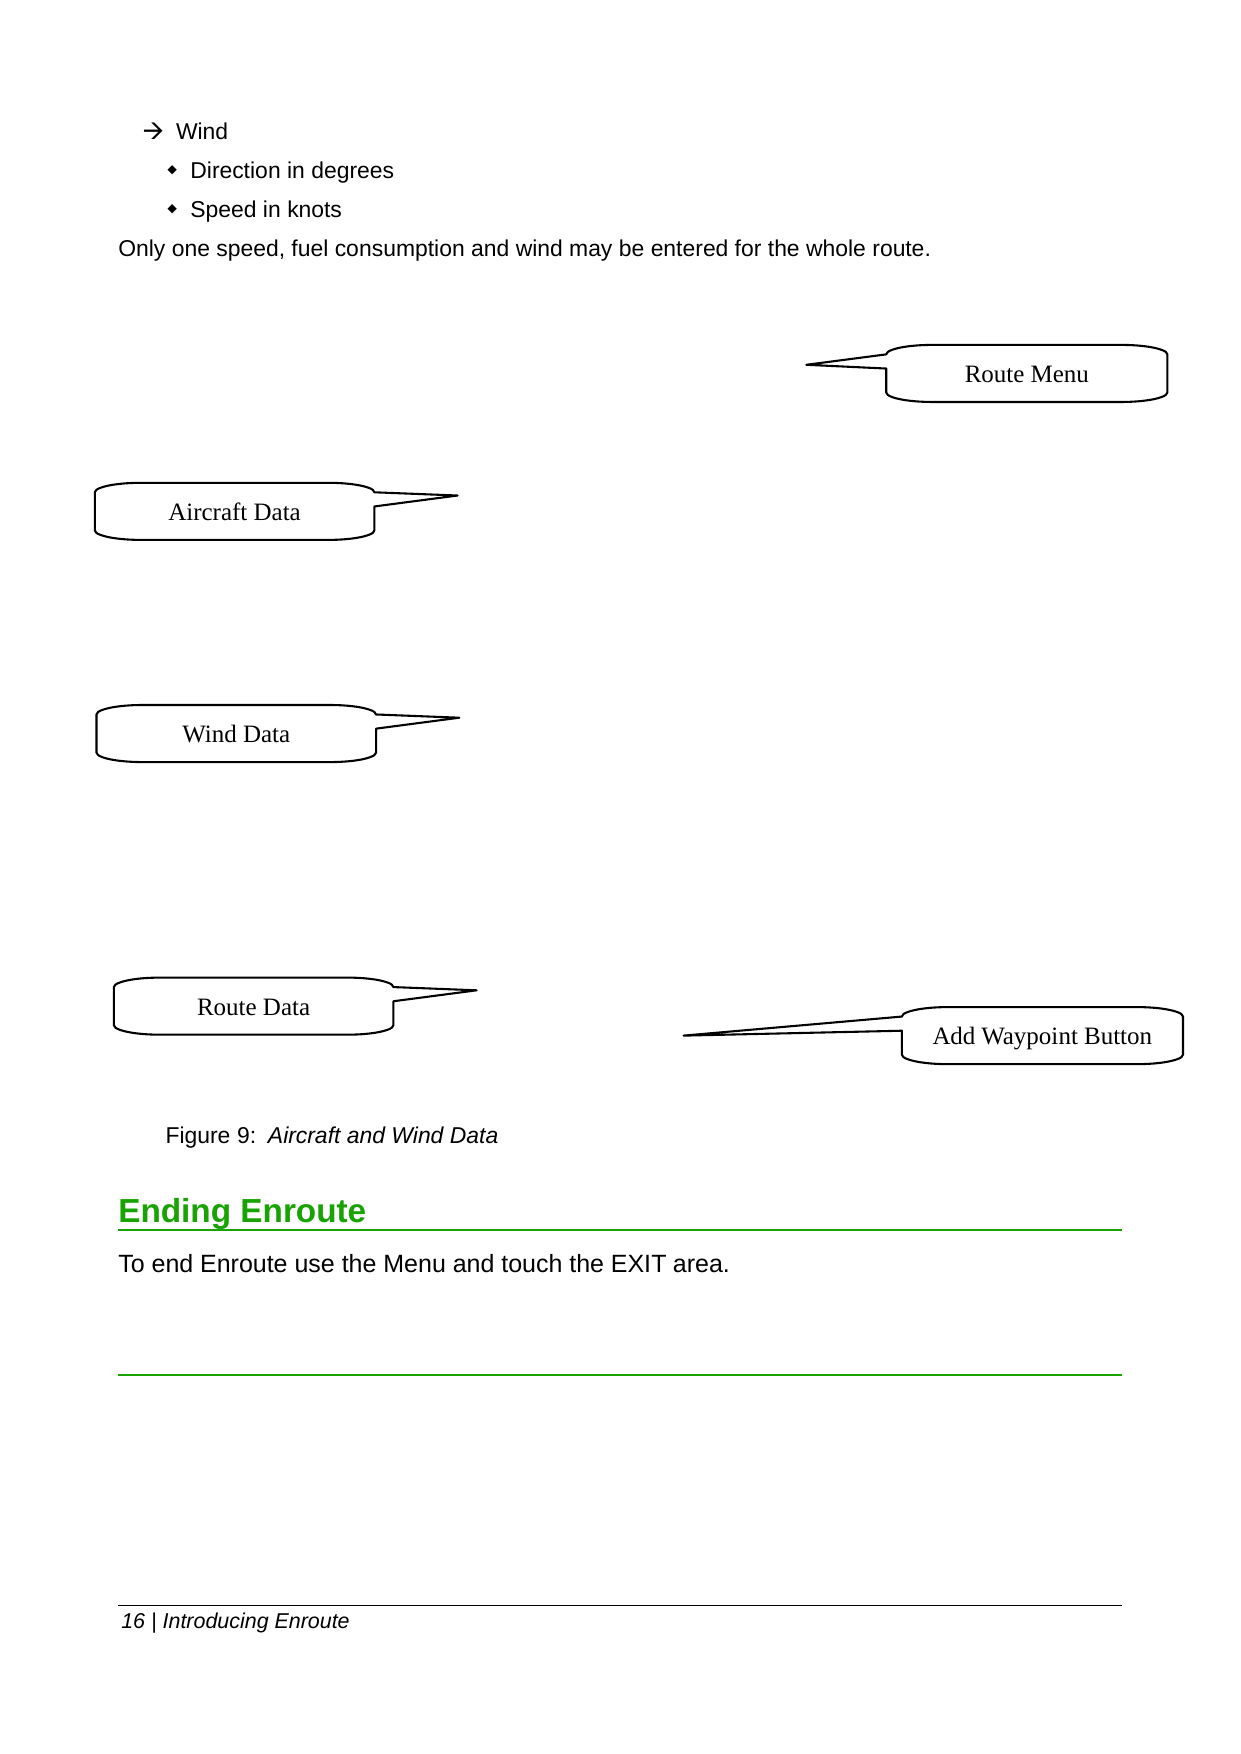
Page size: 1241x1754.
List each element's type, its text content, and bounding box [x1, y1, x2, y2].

subtitle Ending Enroute [118, 1191, 1122, 1229]
subtitle Direction in degrees [165, 157, 1122, 183]
text To end Enroute use the Menu and touch the EXIT area. [118, 1249, 1122, 1278]
subtitle Wind [142, 118, 1122, 144]
subtitle Only one speed, fuel consumption and wind may be entered for the whole route. [118, 235, 1122, 261]
subtitle Speed in knots [165, 196, 1122, 222]
list Figure 9: Aircraft and Wind Data [142, 324, 1122, 1149]
